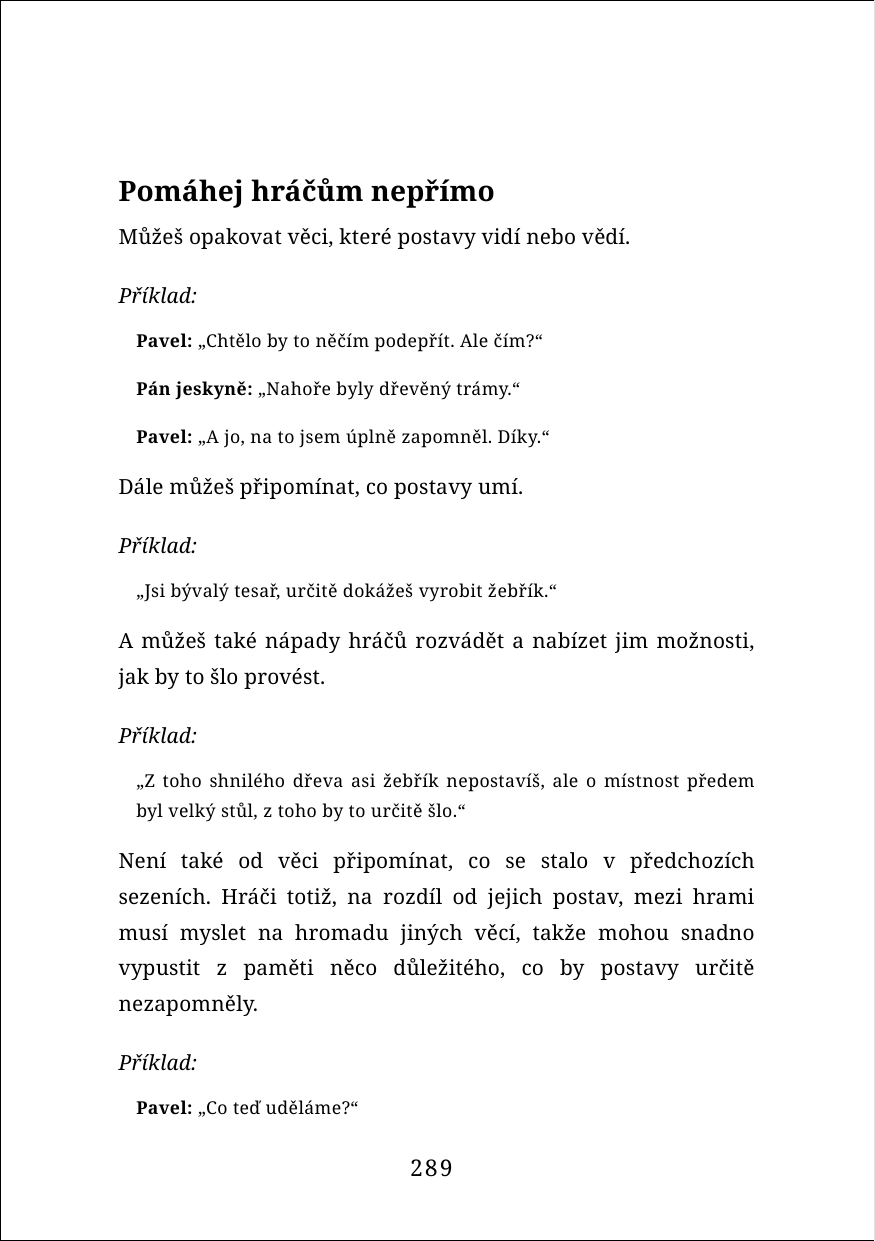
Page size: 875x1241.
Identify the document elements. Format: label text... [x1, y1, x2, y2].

text Příklad: [118, 281, 756, 309]
text Příklad: [118, 531, 756, 560]
subtitle Pomáhej hráčům nepřímo [118, 172, 756, 210]
text Není také od věci připomínat, co se stalo v předchozích sezeních. Hráči totiž, na rozdíl od jejich postav, mezi hrami musí myslet na hromadu jiných věcí, takže mohou snadno vypustit z paměti něco důležitého, co by postavy určitě nezapomněly. [118, 847, 756, 1017]
text Příklad: [118, 721, 756, 749]
text „Z toho shnilého dřeva asi žebřík nepostavíš, ale o místnost předem byl velký stůl, z toho by to určitě šlo.“ [136, 768, 756, 823]
text Pavel: „A jo, na to jsem úplně zapomněl. Díky.“ [136, 424, 756, 448]
text Dále můžeš připomínat, co postavy umí. [118, 472, 756, 501]
text Pavel: „Co teď uděláme?“ [136, 1095, 756, 1119]
text Příklad: [118, 1048, 756, 1076]
text Pavel: „Chtělo by to něčím podepřít. Ale čím?“ [136, 328, 756, 352]
text A můžeš také nápady hráčů rozvádět a nabízet jim možnosti, jak by to šlo provést. [118, 626, 756, 690]
text „Jsi bývalý tesař, určitě dokážeš vyrobit žebřík.“ [136, 578, 756, 603]
text Můžeš opakovat věci, které postavy vidí nebo vědí. [118, 222, 756, 250]
text Pán jeskyně: „Nahoře byly dřevěný trámy.“ [136, 376, 756, 400]
